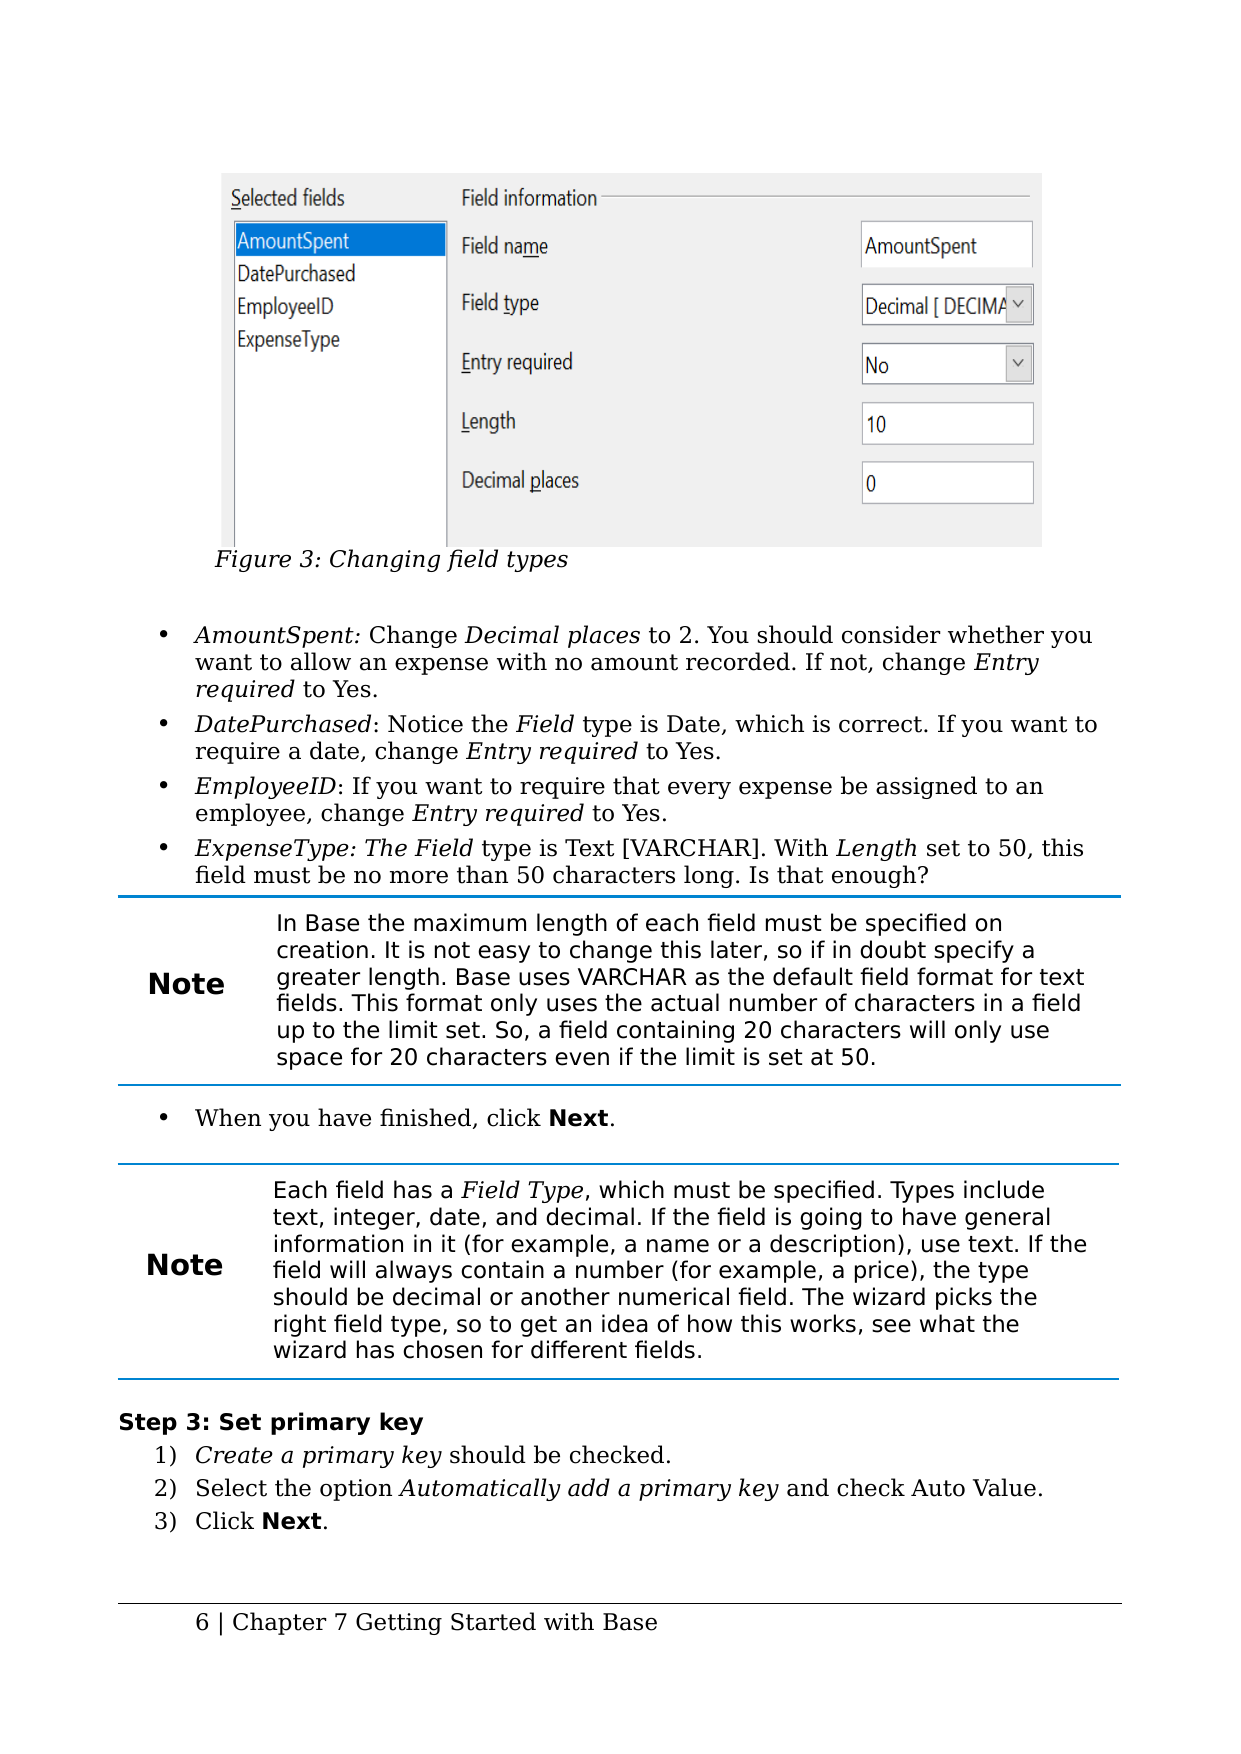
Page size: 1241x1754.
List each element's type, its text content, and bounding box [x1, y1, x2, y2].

list Select the option Automatically add a primary key and check Auto Value. [177, 1475, 1122, 1502]
list When you have finished, click Next. [156, 1103, 1122, 1132]
list Create a primary key should be checked. [177, 1442, 1122, 1469]
list AmountSpent: Change Decimal places to 2. You should consider whether you want to allow an expense with no amount recorded. If not, change Entry required to Yes. [156, 620, 1122, 703]
list DatePurchased: Notice the Field type is Date, which is correct. If you want to require a date, change Entry required to Yes. [156, 709, 1122, 765]
text Figure 3: Changing field types [215, 547, 1043, 573]
table_header In Base the maximum length of each field must be specified on creation. It is not easy to change this later, so if in doubt specify a greater length. Base uses VARCHAR as the default field format for text fields. This format only uses the actual number of characters in a field up to the limit set. So, a field containing 20 characters will only use space for 20 characters even if the limit is set at 50. [255, 898, 1121, 1083]
picture [221, 173, 1042, 547]
list Step 3: Set primary key [118, 1409, 1122, 1436]
list Click Next. [177, 1508, 1122, 1534]
table_header Note [118, 1165, 251, 1377]
list EmployeeID: If you want to require that every expense be assigned to an employee, change Entry required to Yes. [156, 771, 1122, 827]
table_header Note [118, 898, 255, 1083]
table_header Each field has a Field Type, which must be specified. Types include text, integer, date, and decimal. If the field is going to have general information in it (for example, a name or a description), use text. If the field will always contain a number (for example, a price), the type should be decimal or another numerical field. The wizard picks the right field type, so to get an idea of how this works, see what the wizard has chosen for different fields. [251, 1165, 1119, 1377]
list ExpenseType: The Field type is Text [VARCHAR]. With Length set to 50, this field must be no more than 50 characters long. Is that enough? [156, 833, 1122, 889]
